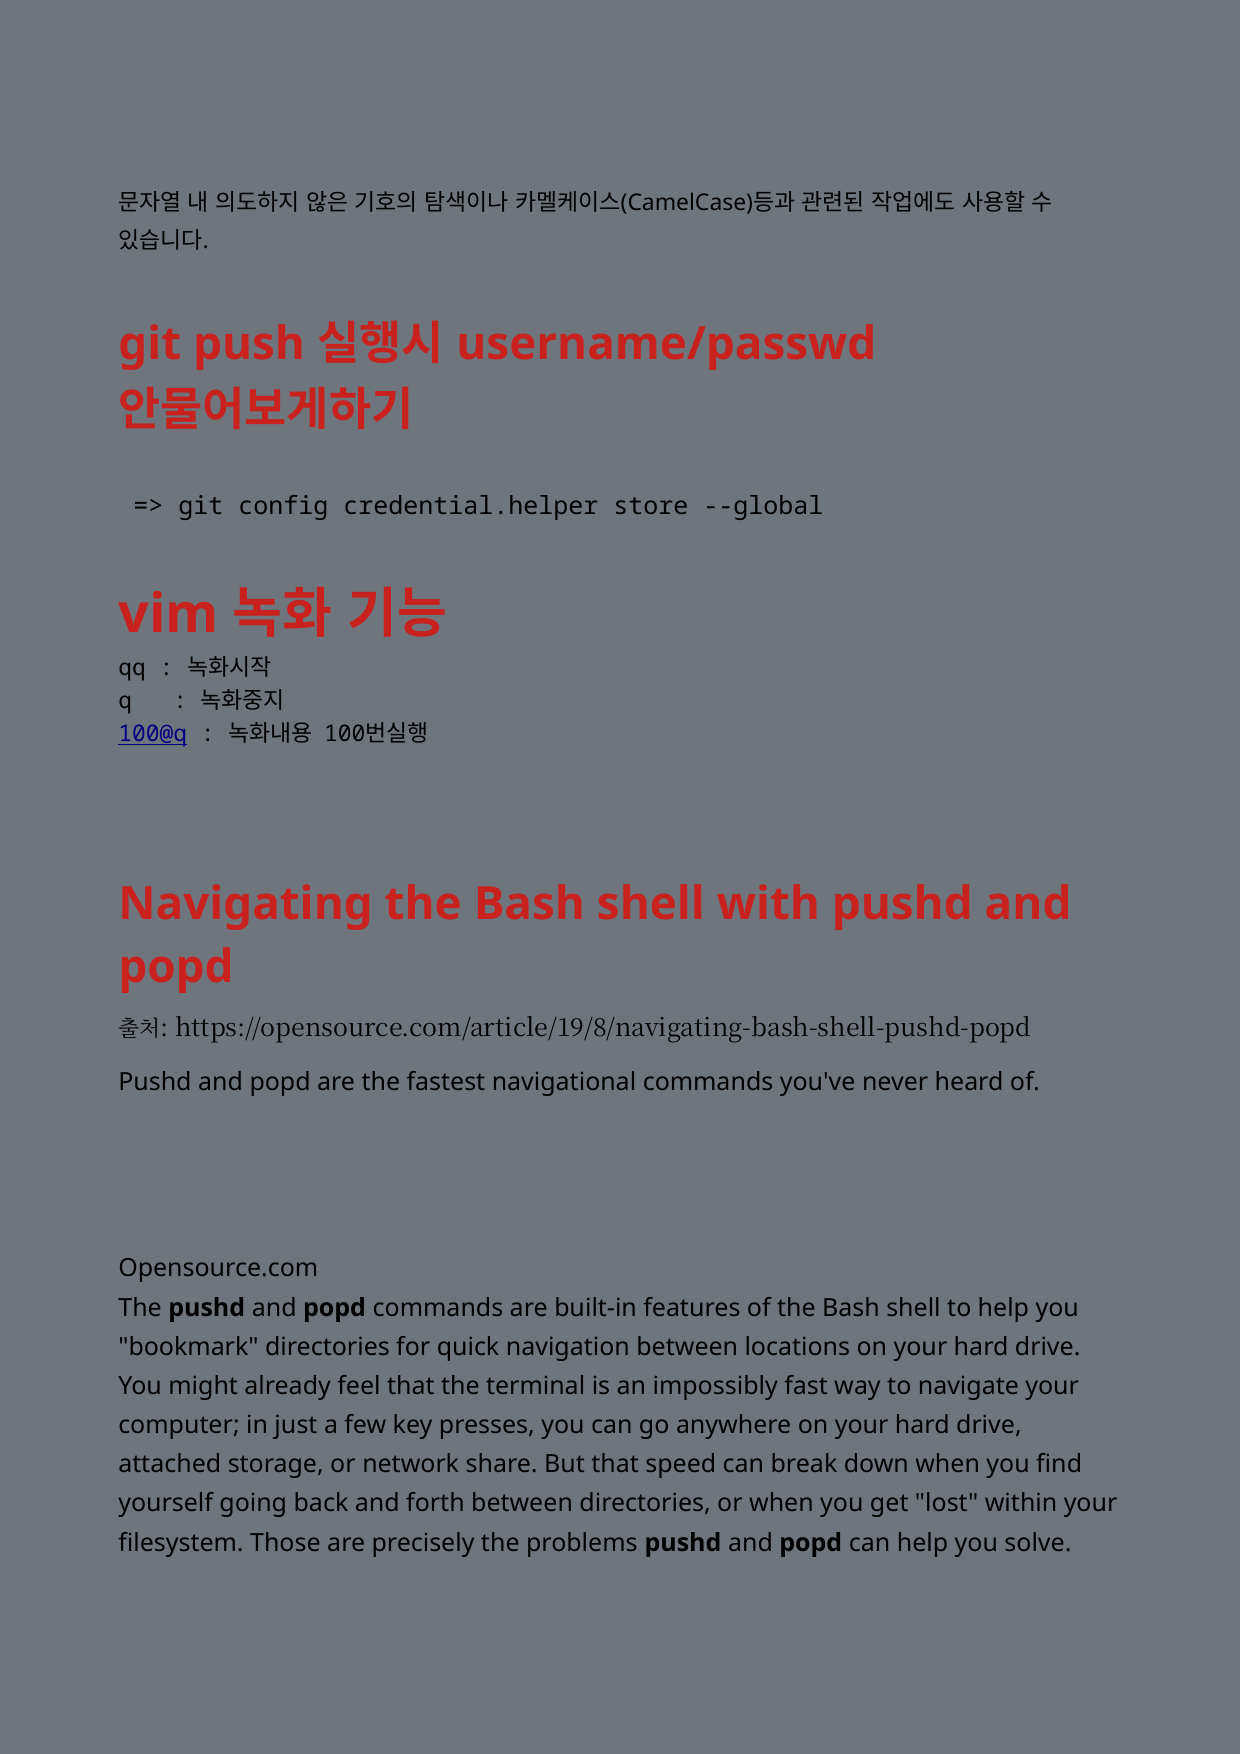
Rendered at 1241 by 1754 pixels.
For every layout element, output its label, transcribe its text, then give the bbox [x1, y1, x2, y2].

text Opensource.com [118, 1250, 1122, 1284]
text => git config credential.helper store --global [118, 487, 1122, 521]
text The pushd and popd commands are built-in features of the Bash shell to help you "bookmark" directories for quick navigation between locations on your hard drive. You might already feel that the terminal is an impossibly fast way to navigate your computer; in just a few key presses, you can go anywhere on your hard drive, attached storage, or network share. But that speed can break down when you find yourself going back and forth between directories, or when you get "lost" within your filesystem. Those are precisely the problems pushd and popd can help you solve. [118, 1289, 1122, 1558]
text 문자열 내 의도하지 않은 기호의 탐색이나 카멜케이스(CamelCase)등과 관련된 작업에도 사용할 수 있습니다. [118, 183, 1122, 255]
text Pushd and popd are the fastest navigational commands you've never heard of. [118, 1064, 1122, 1098]
text qq : 녹화시작 [118, 649, 1122, 682]
subtitle Navigating the Bash shell with pushd and popd [118, 871, 1122, 996]
text 100@q : 녹화내용 100번실행 [118, 715, 1122, 749]
text vim 녹화 기능 [118, 570, 1122, 649]
text q : 녹화중지 [118, 682, 1122, 715]
text git push 실행시 username/passwd 안물어보게하기 [118, 306, 1122, 439]
text 출처: https://opensource.com/article/19/8/navigating-bash-shell-pushd-popd [118, 1008, 1122, 1044]
